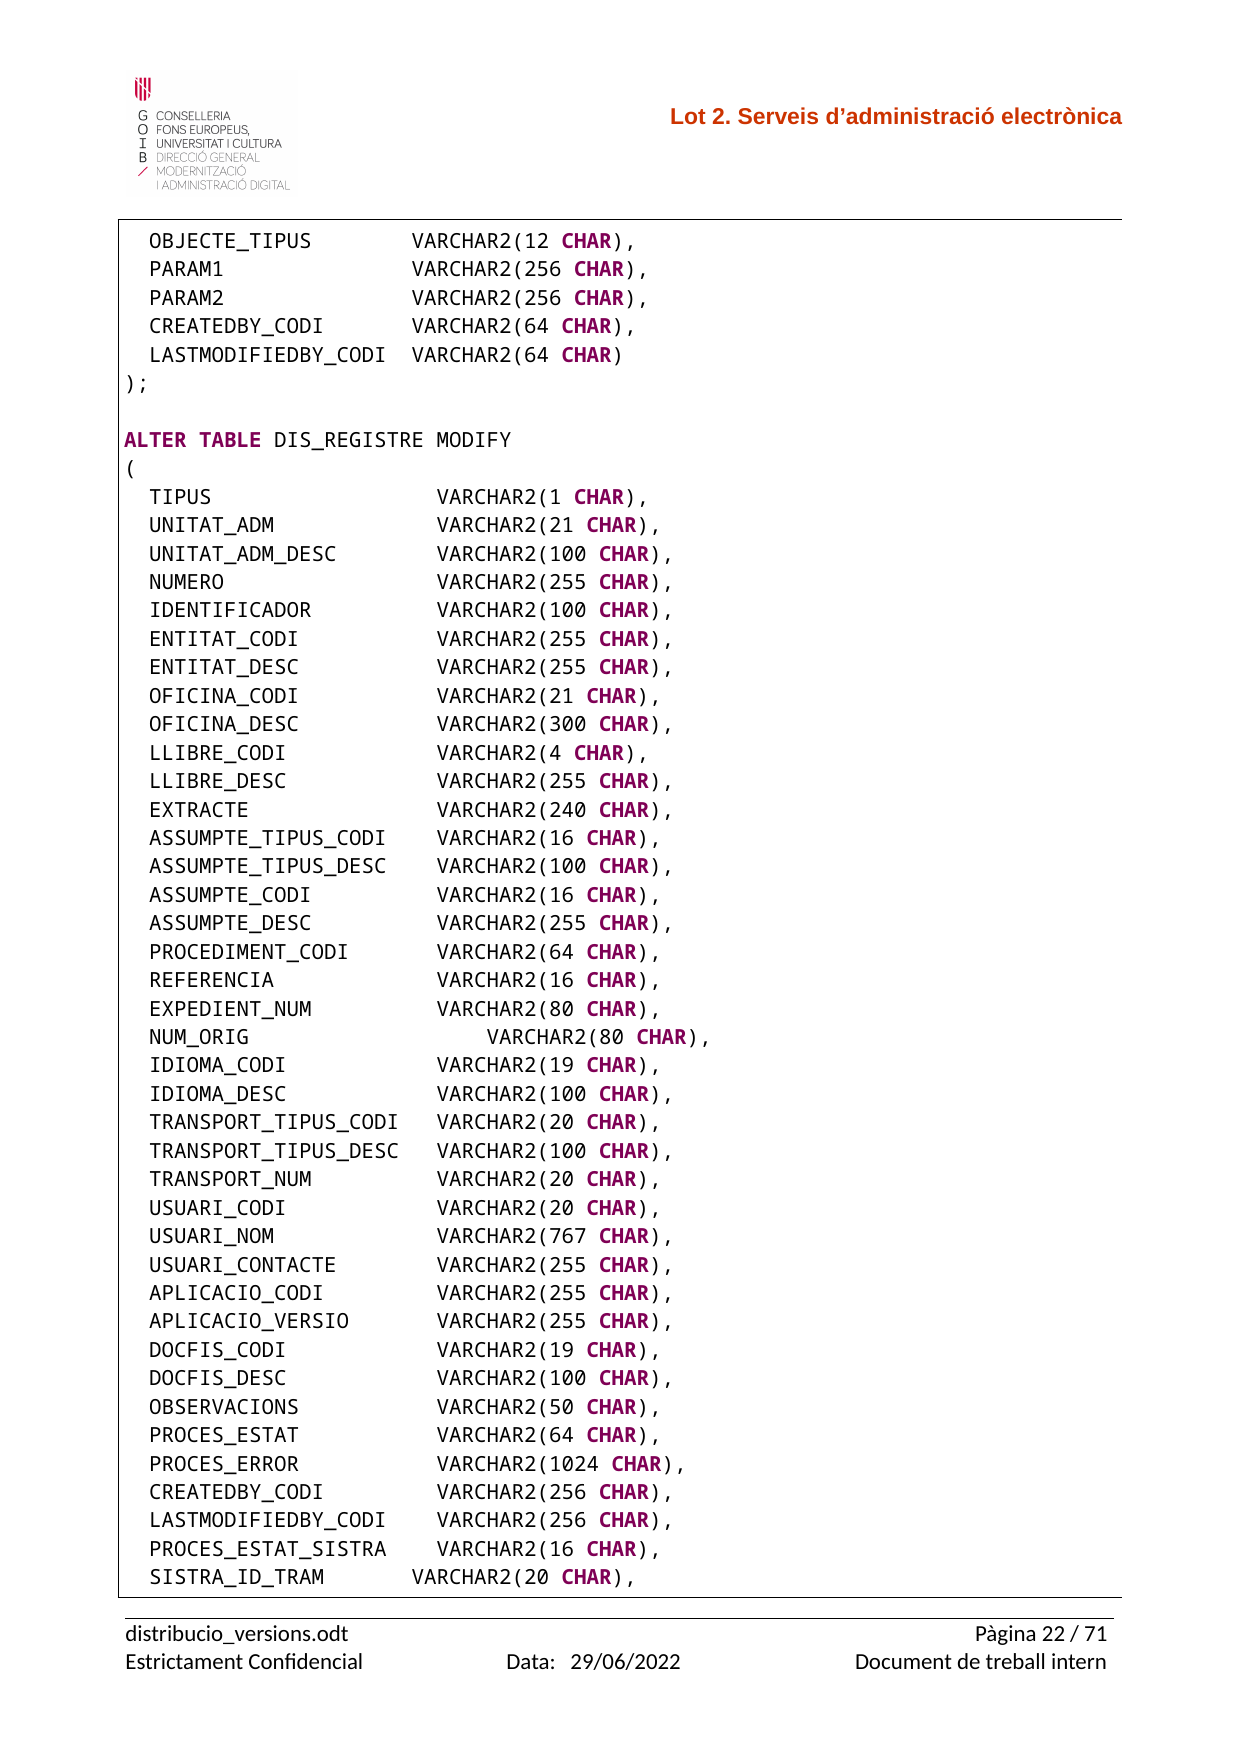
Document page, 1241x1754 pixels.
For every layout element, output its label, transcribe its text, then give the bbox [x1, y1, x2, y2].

table_header OBJECTE_TIPUS VARCHAR2(12 CHAR), PARAM1 VARCHAR2(256 CHAR), PARAM2 VARCHAR2(256 CHAR), CREATEDBY_CODI VARCHAR2(64 CHAR), LASTMODIFIEDBY_CODI VARCHAR2(64 CHAR) ); ALTER TABLE DIS_REGISTRE MODIFY ( TIPUS VARCHAR2(1 CHAR), UNITAT_ADM VARCHAR2(21 CHAR), UNITAT_ADM_DESC VARCHAR2(100 CHAR), NUMERO VARCHAR2(255 CHAR), IDENTIFICADOR VARCHAR2(100 CHAR), ENTITAT_CODI VARCHAR2(255 CHAR), ENTITAT_DESC VARCHAR2(255 CHAR), OFICINA_CODI VARCHAR2(21 CHAR), OFICINA_DESC VARCHAR2(300 CHAR), LLIBRE_CODI VARCHAR2(4 CHAR), LLIBRE_DESC VARCHAR2(255 CHAR), EXTRACTE VARCHAR2(240 CHAR), ASSUMPTE_TIPUS_CODI VARCHAR2(16 CHAR), ASSUMPTE_TIPUS_DESC VARCHAR2(100 CHAR), ASSUMPTE_CODI VARCHAR2(16 CHAR), ASSUMPTE_DESC VARCHAR2(255 CHAR), PROCEDIMENT_CODI VARCHAR2(64 CHAR), REFERENCIA VARCHAR2(16 CHAR), EXPEDIENT_NUM VARCHAR2(80 CHAR), NUM_ORIG VARCHAR2(80 CHAR), IDIOMA_CODI VARCHAR2(19 CHAR), IDIOMA_DESC VARCHAR2(100 CHAR), TRANSPORT_TIPUS_CODI VARCHAR2(20 CHAR), TRANSPORT_TIPUS_DESC VARCHAR2(100 CHAR), TRANSPORT_NUM VARCHAR2(20 CHAR), USUARI_CODI VARCHAR2(20 CHAR), USUARI_NOM VARCHAR2(767 CHAR), USUARI_CONTACTE VARCHAR2(255 CHAR), APLICACIO_CODI VARCHAR2(255 CHAR), APLICACIO_VERSIO VARCHAR2(255 CHAR), DOCFIS_CODI VARCHAR2(19 CHAR), DOCFIS_DESC VARCHAR2(100 CHAR), OBSERVACIONS VARCHAR2(50 CHAR), PROCES_ESTAT VARCHAR2(64 CHAR), PROCES_ERROR VARCHAR2(1024 CHAR), CREATEDBY_CODI VARCHAR2(256 CHAR), LASTMODIFIEDBY_CODI VARCHAR2(256 CHAR), PROCES_ESTAT_SISTRA VARCHAR2(16 CHAR), SISTRA_ID_TRAM VARCHAR2(20 CHAR), [119, 220, 1122, 1597]
picture [126, 70, 299, 197]
